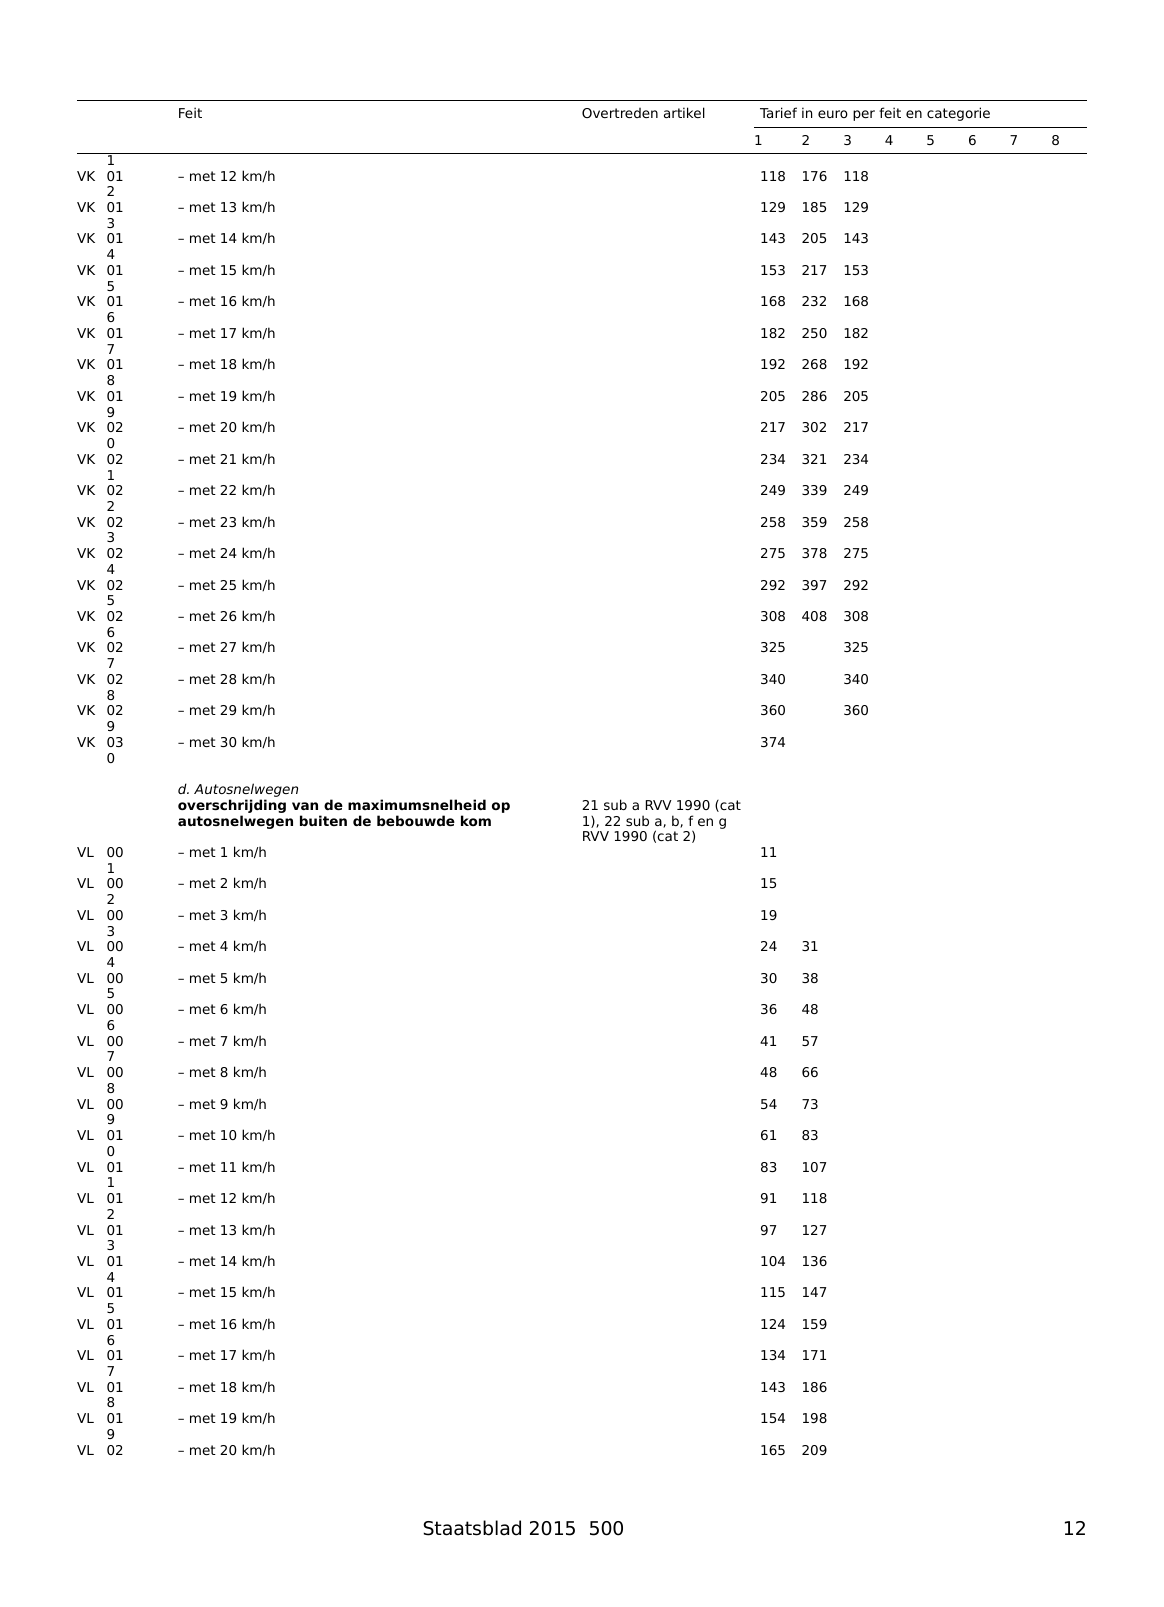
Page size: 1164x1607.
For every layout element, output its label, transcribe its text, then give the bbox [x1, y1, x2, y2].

table_cell [920, 1254, 962, 1285]
table_cell 168 [837, 294, 879, 326]
table_cell 4 [879, 128, 920, 153]
table_cell 127 [796, 1222, 837, 1254]
table_cell [1004, 1411, 1045, 1442]
table_cell 020 [101, 420, 136, 452]
table_cell [879, 971, 920, 1002]
table_cell 015 [101, 1285, 136, 1317]
table_cell VK [77, 703, 101, 735]
table_cell [879, 452, 920, 483]
table_cell 009 [101, 1096, 136, 1128]
table_cell [1004, 357, 1045, 389]
table_cell [962, 782, 1003, 798]
table_cell [1045, 1159, 1087, 1191]
table_cell [136, 766, 172, 782]
table_cell – met 27 km/h [172, 640, 576, 672]
table_cell [796, 640, 837, 672]
table_cell [1004, 231, 1045, 263]
table_cell [576, 1222, 754, 1254]
table_cell [920, 231, 962, 263]
table_cell – met 18 km/h [172, 1380, 576, 1411]
table_cell [1045, 735, 1087, 766]
table_cell [754, 154, 796, 168]
table_cell 54 [754, 1096, 796, 1128]
table_cell [962, 971, 1003, 1002]
table_cell 001 [101, 845, 136, 876]
table_cell [1045, 798, 1087, 845]
table_cell [879, 766, 920, 782]
table_cell VK [77, 169, 101, 200]
table_cell [136, 294, 172, 326]
table_cell – met 16 km/h [172, 1317, 576, 1348]
table_cell [576, 908, 754, 939]
table_cell [136, 939, 172, 971]
table_cell [920, 326, 962, 357]
table_cell [576, 939, 754, 971]
table_cell [962, 798, 1003, 845]
table_cell VK [77, 452, 101, 483]
table_cell [879, 1034, 920, 1065]
table_cell [1004, 1065, 1045, 1096]
table_cell 012 [101, 1191, 136, 1222]
table_cell VL [77, 971, 101, 1002]
table_cell [920, 1159, 962, 1191]
table_cell [136, 1096, 172, 1128]
table_cell [576, 1002, 754, 1033]
table_cell 198 [796, 1411, 837, 1442]
table_cell [837, 1191, 879, 1222]
table_cell [879, 798, 920, 845]
table_cell [1004, 845, 1045, 876]
table_cell [920, 1191, 962, 1222]
table_cell 250 [796, 326, 837, 357]
table_cell [136, 452, 172, 483]
table_cell 024 [101, 546, 136, 577]
table_cell VL [77, 876, 101, 908]
table_cell [962, 1443, 1003, 1458]
table_cell [920, 1222, 962, 1254]
table_cell [1045, 452, 1087, 483]
table_cell [576, 200, 754, 231]
table_cell 136 [796, 1254, 837, 1285]
table_cell 014 [101, 1254, 136, 1285]
table_cell VL [77, 1065, 101, 1096]
table_cell [576, 1159, 754, 1191]
table_cell [1004, 703, 1045, 735]
table_cell [136, 1254, 172, 1285]
table_cell [101, 798, 136, 845]
table_cell [1045, 1128, 1087, 1159]
table_cell [1004, 1380, 1045, 1411]
table_cell [879, 1096, 920, 1128]
table_cell [962, 1380, 1003, 1411]
table_cell [576, 640, 754, 672]
table_cell 171 [796, 1348, 837, 1379]
table_cell [1004, 939, 1045, 971]
table_cell VK [77, 609, 101, 640]
table_cell [796, 154, 837, 168]
table_cell [920, 200, 962, 231]
table_cell [1045, 1222, 1087, 1254]
table_cell VL [77, 1380, 101, 1411]
table_cell [879, 515, 920, 546]
table_cell [1004, 420, 1045, 452]
table_cell [1045, 357, 1087, 389]
table_cell [920, 845, 962, 876]
table_cell 016 [101, 1317, 136, 1348]
table_cell [77, 798, 101, 845]
table_cell VL [77, 1128, 101, 1159]
table_cell 011 [101, 1159, 136, 1191]
table_cell [1004, 798, 1045, 845]
table_cell VK [77, 672, 101, 703]
table_cell [1004, 1254, 1045, 1285]
table_cell [879, 1443, 920, 1458]
table_cell [962, 483, 1003, 514]
table_cell [920, 546, 962, 577]
table_cell [754, 782, 796, 798]
table_cell [1045, 546, 1087, 577]
table_cell [576, 326, 754, 357]
table_cell [962, 845, 1003, 876]
table_cell [1045, 294, 1087, 326]
table_cell [962, 1348, 1003, 1379]
table_cell 21 sub a RVV 1990 (cat 1), 22 sub a, b, f en g RVV 1990 (cat 2) [576, 798, 754, 845]
table_cell 217 [796, 263, 837, 294]
table_cell [576, 578, 754, 609]
table_cell [962, 1128, 1003, 1159]
table_cell [1045, 389, 1087, 420]
table_cell [920, 766, 962, 782]
table_cell 41 [754, 1034, 796, 1065]
table_cell [576, 766, 754, 782]
table_cell VL [77, 1002, 101, 1033]
table_cell [920, 1443, 962, 1458]
table_cell [136, 169, 172, 200]
table_cell [576, 231, 754, 263]
table_cell 018 [101, 357, 136, 389]
table_cell [101, 782, 136, 798]
table_cell [1045, 640, 1087, 672]
table_cell 205 [796, 231, 837, 263]
table_cell [920, 703, 962, 735]
table_cell – met 22 km/h [172, 483, 576, 514]
table_cell [962, 1411, 1003, 1442]
table_cell [879, 326, 920, 357]
table_cell 017 [101, 326, 136, 357]
table_cell 018 [101, 1380, 136, 1411]
table_cell VK [77, 231, 101, 263]
table_cell – met 9 km/h [172, 1096, 576, 1128]
table_cell [796, 845, 837, 876]
table_cell 205 [837, 389, 879, 420]
table_cell 002 [101, 876, 136, 908]
table_cell [1045, 154, 1087, 168]
table_cell 154 [754, 1411, 796, 1442]
table_cell [837, 798, 879, 845]
table_cell VK [77, 640, 101, 672]
table_cell [837, 1034, 879, 1065]
table_cell 015 [101, 263, 136, 294]
table_cell 029 [101, 703, 136, 735]
table_cell [962, 1034, 1003, 1065]
table_cell [1045, 420, 1087, 452]
table_cell 15 [754, 876, 796, 908]
table_cell – met 19 km/h [172, 1411, 576, 1442]
table_cell [576, 483, 754, 514]
table_cell [962, 735, 1003, 766]
table_cell [962, 609, 1003, 640]
table_cell [576, 845, 754, 876]
table_cell [962, 1317, 1003, 1348]
table_cell [1045, 1191, 1087, 1222]
table_cell 017 [101, 1348, 136, 1379]
table_cell [879, 357, 920, 389]
table_cell [962, 452, 1003, 483]
table_cell [962, 672, 1003, 703]
table_cell [837, 1159, 879, 1191]
table_cell [1004, 389, 1045, 420]
table_cell [920, 640, 962, 672]
table_cell 019 [101, 389, 136, 420]
table_cell [920, 672, 962, 703]
table_cell [576, 546, 754, 577]
table_cell 217 [754, 420, 796, 452]
table_cell 234 [754, 452, 796, 483]
table_cell [1004, 1034, 1045, 1065]
table_cell [837, 1380, 879, 1411]
table_cell [920, 1411, 962, 1442]
table_cell [962, 200, 1003, 231]
table_cell [879, 939, 920, 971]
table_cell VL [77, 1159, 101, 1191]
table_cell [879, 1065, 920, 1096]
table_cell VK [77, 420, 101, 452]
table_cell [837, 1002, 879, 1033]
table_cell VL [77, 1096, 101, 1128]
table_cell VL [77, 1348, 101, 1379]
table_cell [962, 703, 1003, 735]
table_cell 143 [754, 231, 796, 263]
table_cell 258 [754, 515, 796, 546]
table_cell [962, 231, 1003, 263]
table_cell – met 14 km/h [172, 1254, 576, 1285]
table_cell [1045, 766, 1087, 782]
table_cell [1045, 1034, 1087, 1065]
table_cell [962, 357, 1003, 389]
table_cell [920, 908, 962, 939]
table_cell [962, 1254, 1003, 1285]
table_cell [837, 845, 879, 876]
table_cell [879, 420, 920, 452]
table_cell 028 [101, 672, 136, 703]
table_cell [796, 798, 837, 845]
table_cell [136, 1285, 172, 1317]
table_cell [136, 609, 172, 640]
table_cell [136, 1222, 172, 1254]
table_cell 118 [754, 169, 796, 200]
table_cell [1004, 1348, 1045, 1379]
table_cell [1004, 908, 1045, 939]
table_cell [1045, 782, 1087, 798]
table_cell 104 [754, 1254, 796, 1285]
table_cell 292 [754, 578, 796, 609]
table_cell 030 [101, 735, 136, 766]
table_cell [920, 515, 962, 546]
table_cell [920, 1096, 962, 1128]
table_cell [136, 876, 172, 908]
table_cell [1004, 876, 1045, 908]
table_cell [136, 1159, 172, 1191]
table_cell [1004, 640, 1045, 672]
table_cell [879, 1411, 920, 1442]
table_cell 232 [796, 294, 837, 326]
table_cell [837, 1348, 879, 1379]
table_cell – met 25 km/h [172, 578, 576, 609]
table_cell [920, 1128, 962, 1159]
table_cell [1045, 971, 1087, 1002]
table_cell VL [77, 1285, 101, 1317]
table_cell [576, 357, 754, 389]
table_cell [920, 798, 962, 845]
table_cell [1045, 672, 1087, 703]
table_cell – met 21 km/h [172, 452, 576, 483]
table_header [136, 101, 172, 153]
table_cell VL [77, 845, 101, 876]
table_cell [879, 1159, 920, 1191]
table_cell 360 [754, 703, 796, 735]
table_cell [1004, 294, 1045, 326]
table_cell [962, 389, 1003, 420]
table_cell 292 [837, 578, 879, 609]
table_cell 275 [754, 546, 796, 577]
table_cell 19 [754, 908, 796, 939]
table_cell [962, 420, 1003, 452]
table_cell [920, 782, 962, 798]
table_cell [962, 578, 1003, 609]
table_cell [1004, 263, 1045, 294]
table_cell 209 [796, 1443, 837, 1458]
table_cell 153 [754, 263, 796, 294]
table_cell [576, 971, 754, 1002]
table_cell 308 [837, 609, 879, 640]
table_cell VK [77, 735, 101, 766]
table_cell [576, 1380, 754, 1411]
table_cell [172, 766, 576, 782]
table_cell [1004, 154, 1045, 168]
table_cell 61 [754, 1128, 796, 1159]
table_cell 217 [837, 420, 879, 452]
table_cell [879, 1317, 920, 1348]
table_cell [1004, 609, 1045, 640]
table_cell – met 20 km/h [172, 1443, 576, 1458]
table_cell [1004, 782, 1045, 798]
table_cell [1004, 1002, 1045, 1033]
table_cell – met 16 km/h [172, 294, 576, 326]
table_cell [837, 971, 879, 1002]
table_cell [962, 876, 1003, 908]
table_cell [1045, 1065, 1087, 1096]
table_cell 302 [796, 420, 837, 452]
table_cell [962, 1159, 1003, 1191]
table_cell [920, 294, 962, 326]
table_cell VK [77, 357, 101, 389]
table_cell – met 23 km/h [172, 515, 576, 546]
table_cell 6 [962, 128, 1003, 153]
table_cell [136, 735, 172, 766]
table_cell [1004, 515, 1045, 546]
table_cell [879, 294, 920, 326]
table_cell [576, 703, 754, 735]
table_cell [136, 357, 172, 389]
table_cell [576, 154, 754, 168]
table_cell 66 [796, 1065, 837, 1096]
table_cell [136, 420, 172, 452]
table_cell VK [77, 200, 101, 231]
table_cell VK [77, 326, 101, 357]
table_cell 022 [101, 483, 136, 514]
table_cell VK [77, 483, 101, 514]
table_cell 016 [101, 294, 136, 326]
table_cell [136, 703, 172, 735]
table_cell [879, 1191, 920, 1222]
table_cell [136, 640, 172, 672]
table_cell [962, 908, 1003, 939]
table_cell 48 [754, 1065, 796, 1096]
table_cell 014 [101, 231, 136, 263]
table_cell [1045, 169, 1087, 200]
table_cell 83 [754, 1159, 796, 1191]
table_cell [576, 735, 754, 766]
table_cell [920, 169, 962, 200]
table_cell [879, 1128, 920, 1159]
table_cell [576, 1096, 754, 1128]
table_cell 57 [796, 1034, 837, 1065]
table_cell – met 12 km/h [172, 1191, 576, 1222]
table_cell [1004, 1285, 1045, 1317]
table_cell [879, 169, 920, 200]
table_cell [1004, 200, 1045, 231]
table_cell [962, 546, 1003, 577]
table_cell 360 [837, 703, 879, 735]
table_cell [796, 908, 837, 939]
table_cell [879, 640, 920, 672]
table_cell – met 10 km/h [172, 1128, 576, 1159]
table_cell 021 [101, 452, 136, 483]
table_cell [1004, 1159, 1045, 1191]
table_cell 007 [101, 1034, 136, 1065]
table_cell 97 [754, 1222, 796, 1254]
table_cell [136, 389, 172, 420]
table_cell [796, 672, 837, 703]
table_cell [576, 1348, 754, 1379]
table_cell [1045, 1380, 1087, 1411]
table_cell [796, 766, 837, 782]
table_cell [1045, 1096, 1087, 1128]
table_cell 258 [837, 515, 879, 546]
table_cell 2 [796, 128, 837, 153]
table_cell – met 5 km/h [172, 971, 576, 1002]
table_cell [101, 766, 136, 782]
table_cell – met 29 km/h [172, 703, 576, 735]
table_cell [1045, 609, 1087, 640]
table_cell [576, 1254, 754, 1285]
table_cell [962, 766, 1003, 782]
table_cell VL [77, 1191, 101, 1222]
table_cell [576, 1317, 754, 1348]
table_cell [962, 1065, 1003, 1096]
table_cell 118 [796, 1191, 837, 1222]
table_cell [1045, 1002, 1087, 1033]
table_cell 147 [796, 1285, 837, 1317]
table_cell [576, 389, 754, 420]
table_cell [1045, 908, 1087, 939]
table_cell 31 [796, 939, 837, 971]
table_cell VL [77, 1222, 101, 1254]
table_cell VL [77, 1034, 101, 1065]
table_header Overtreden artikel [576, 101, 754, 153]
table_cell [837, 939, 879, 971]
table_cell – met 1 km/h [172, 845, 576, 876]
table_cell VK [77, 294, 101, 326]
table_cell [962, 515, 1003, 546]
table_cell [879, 578, 920, 609]
table_cell VK [77, 515, 101, 546]
table_cell [837, 766, 879, 782]
table_cell [837, 1065, 879, 1096]
table_cell [879, 735, 920, 766]
table_cell [879, 1380, 920, 1411]
table_cell 374 [754, 735, 796, 766]
table_cell 5 [920, 128, 962, 153]
table_cell [136, 483, 172, 514]
table_cell [920, 1348, 962, 1379]
table_cell [1004, 1128, 1045, 1159]
table_cell [1045, 326, 1087, 357]
table_cell [136, 515, 172, 546]
table_cell [1045, 845, 1087, 876]
table_cell [1045, 1317, 1087, 1348]
table_cell – met 28 km/h [172, 672, 576, 703]
table_cell [879, 154, 920, 168]
table_cell – met 30 km/h [172, 735, 576, 766]
table_cell [1004, 326, 1045, 357]
table_cell 176 [796, 169, 837, 200]
table_cell 013 [101, 200, 136, 231]
table_cell [136, 326, 172, 357]
table_cell [837, 735, 879, 766]
table_cell 340 [837, 672, 879, 703]
table_cell – met 13 km/h [172, 1222, 576, 1254]
table_cell 408 [796, 609, 837, 640]
table_cell [920, 939, 962, 971]
table_cell [576, 609, 754, 640]
table_cell [136, 578, 172, 609]
table_cell 02 [101, 1443, 136, 1458]
table_cell [77, 766, 101, 782]
table_cell [920, 154, 962, 168]
table_cell [879, 389, 920, 420]
table_cell [1004, 1191, 1045, 1222]
table_cell [879, 672, 920, 703]
table_cell [136, 1411, 172, 1442]
table_cell 38 [796, 971, 837, 1002]
table_cell 286 [796, 389, 837, 420]
table_cell [77, 782, 101, 798]
table_cell 7 [1004, 128, 1045, 153]
table_cell [962, 294, 1003, 326]
table_cell 129 [837, 200, 879, 231]
table_cell [837, 154, 879, 168]
table_cell [576, 169, 754, 200]
table_cell [920, 1317, 962, 1348]
table_cell [576, 294, 754, 326]
table_cell 325 [754, 640, 796, 672]
table_cell [962, 263, 1003, 294]
table_cell [879, 845, 920, 876]
table_cell – met 8 km/h [172, 1065, 576, 1096]
table_cell VK [77, 263, 101, 294]
table_cell [576, 1191, 754, 1222]
table_cell [136, 908, 172, 939]
table_cell 1 [101, 154, 136, 168]
table_cell [1045, 483, 1087, 514]
table_cell [920, 1034, 962, 1065]
table_cell [1004, 672, 1045, 703]
table_cell [796, 876, 837, 908]
table_cell [879, 876, 920, 908]
table_cell [920, 263, 962, 294]
table_cell – met 13 km/h [172, 200, 576, 231]
table_cell [1004, 766, 1045, 782]
table_cell [576, 1411, 754, 1442]
table_cell 026 [101, 609, 136, 640]
table_cell [962, 154, 1003, 168]
table_cell [576, 263, 754, 294]
table_cell VK [77, 389, 101, 420]
table_cell 019 [101, 1411, 136, 1442]
table_cell [879, 1222, 920, 1254]
table_cell 107 [796, 1159, 837, 1191]
table_cell 11 [754, 845, 796, 876]
table_cell [1045, 1348, 1087, 1379]
table_cell – met 15 km/h [172, 263, 576, 294]
table_cell [837, 1128, 879, 1159]
table_cell – met 7 km/h [172, 1034, 576, 1065]
table_cell 268 [796, 357, 837, 389]
table_cell 378 [796, 546, 837, 577]
table_cell 36 [754, 1002, 796, 1033]
table_cell 182 [754, 326, 796, 357]
table_cell 48 [796, 1002, 837, 1033]
table_cell [1004, 735, 1045, 766]
table_cell 115 [754, 1285, 796, 1317]
table_cell 1 [754, 128, 796, 153]
table_cell [920, 1002, 962, 1033]
table_cell 340 [754, 672, 796, 703]
table_cell – met 26 km/h [172, 609, 576, 640]
table_cell 73 [796, 1096, 837, 1128]
table_cell [576, 515, 754, 546]
table_cell [920, 452, 962, 483]
table_cell [1004, 578, 1045, 609]
table_cell – met 3 km/h [172, 908, 576, 939]
table_cell 8 [1045, 128, 1087, 153]
table_cell [879, 1285, 920, 1317]
table_cell 397 [796, 578, 837, 609]
table_cell [576, 1443, 754, 1458]
table_cell [1045, 1254, 1087, 1285]
table_cell 249 [837, 483, 879, 514]
table_cell [962, 1285, 1003, 1317]
table_cell [962, 1191, 1003, 1222]
table_cell [962, 939, 1003, 971]
table_cell [1045, 703, 1087, 735]
table_cell [1045, 1443, 1087, 1458]
table_cell [920, 483, 962, 514]
table_cell 91 [754, 1191, 796, 1222]
table_cell 003 [101, 908, 136, 939]
table_cell – met 24 km/h [172, 546, 576, 577]
table_cell – met 19 km/h [172, 389, 576, 420]
table_cell [576, 1034, 754, 1065]
table_cell 124 [754, 1317, 796, 1348]
table_cell 83 [796, 1128, 837, 1159]
table_cell 143 [754, 1380, 796, 1411]
table_cell [136, 798, 172, 845]
table_cell 275 [837, 546, 879, 577]
table_cell – met 14 km/h [172, 231, 576, 263]
table_cell [1045, 515, 1087, 546]
table_cell d. Autosnelwegen [172, 782, 576, 798]
table_cell [920, 1065, 962, 1096]
table_cell [136, 845, 172, 876]
table_cell [136, 546, 172, 577]
table_cell [136, 1348, 172, 1379]
table_cell [1004, 452, 1045, 483]
table_cell [837, 1411, 879, 1442]
table_cell [879, 782, 920, 798]
table_cell [879, 1002, 920, 1033]
table_cell – met 11 km/h [172, 1159, 576, 1191]
table_cell – met 4 km/h [172, 939, 576, 971]
table_cell [136, 231, 172, 263]
table_cell [962, 1096, 1003, 1128]
table_cell VK [77, 578, 101, 609]
table_cell [576, 420, 754, 452]
table_cell [1004, 1443, 1045, 1458]
table_cell [1045, 1285, 1087, 1317]
table_cell [1004, 971, 1045, 1002]
table_cell [576, 1128, 754, 1159]
table_cell [1045, 200, 1087, 231]
table_cell – met 2 km/h [172, 876, 576, 908]
table_cell [920, 420, 962, 452]
table_cell VL [77, 1317, 101, 1348]
table_cell VL [77, 939, 101, 971]
table_cell [879, 231, 920, 263]
table_cell [1045, 939, 1087, 971]
table_cell [920, 735, 962, 766]
table_cell 3 [837, 128, 879, 153]
table_cell [879, 609, 920, 640]
table_cell VL [77, 908, 101, 939]
table_cell [1004, 1096, 1045, 1128]
table_cell 321 [796, 452, 837, 483]
table_cell 012 [101, 169, 136, 200]
table_cell overschrijding van de maximumsnelheid op autosnelwegen buiten de bebouwde kom [172, 798, 576, 845]
table_cell 308 [754, 609, 796, 640]
table_cell 30 [754, 971, 796, 1002]
table_cell [1004, 1222, 1045, 1254]
table_cell [920, 389, 962, 420]
table_cell – met 18 km/h [172, 357, 576, 389]
table_cell 205 [754, 389, 796, 420]
table_cell 134 [754, 1348, 796, 1379]
table_cell [879, 703, 920, 735]
table_cell [837, 782, 879, 798]
table_cell [136, 200, 172, 231]
table_cell – met 17 km/h [172, 326, 576, 357]
table_cell [1004, 169, 1045, 200]
table_cell [879, 483, 920, 514]
table_cell 339 [796, 483, 837, 514]
table_cell [1045, 876, 1087, 908]
table_cell [920, 1380, 962, 1411]
table_cell 168 [754, 294, 796, 326]
table_cell 006 [101, 1002, 136, 1033]
table_cell [136, 263, 172, 294]
table_cell 159 [796, 1317, 837, 1348]
table_cell [136, 1128, 172, 1159]
table_cell [576, 452, 754, 483]
table_cell [962, 326, 1003, 357]
table_cell [136, 1191, 172, 1222]
table_cell [576, 782, 754, 798]
table_cell [920, 1285, 962, 1317]
table_cell [1004, 546, 1045, 577]
table_cell – met 17 km/h [172, 1348, 576, 1379]
table_cell VL [77, 1443, 101, 1458]
table_cell – met 12 km/h [172, 169, 576, 200]
table_cell [879, 908, 920, 939]
table_cell 165 [754, 1443, 796, 1458]
table_cell [879, 200, 920, 231]
table_cell [920, 357, 962, 389]
table_cell [136, 1380, 172, 1411]
table_cell [796, 735, 837, 766]
table_cell [962, 640, 1003, 672]
table_cell VL [77, 1411, 101, 1442]
table_cell [879, 263, 920, 294]
table_cell [576, 876, 754, 908]
table_cell [1045, 263, 1087, 294]
table_cell [879, 1254, 920, 1285]
table_cell 249 [754, 483, 796, 514]
table_cell 325 [837, 640, 879, 672]
table_cell [837, 1317, 879, 1348]
table_cell [796, 782, 837, 798]
table_cell 005 [101, 971, 136, 1002]
table_cell [1045, 1411, 1087, 1442]
table_cell 004 [101, 939, 136, 971]
table_cell 013 [101, 1222, 136, 1254]
table_cell 185 [796, 200, 837, 231]
table_cell 359 [796, 515, 837, 546]
table_cell 234 [837, 452, 879, 483]
table_cell [136, 1065, 172, 1096]
table_cell [136, 1034, 172, 1065]
table_cell [837, 1285, 879, 1317]
table_cell [837, 1096, 879, 1128]
table_cell [576, 672, 754, 703]
table_cell – met 6 km/h [172, 1002, 576, 1033]
table_cell [837, 908, 879, 939]
table_cell [136, 1317, 172, 1348]
table_cell [962, 1002, 1003, 1033]
table_cell [837, 1222, 879, 1254]
table_cell [837, 1443, 879, 1458]
table_cell [136, 672, 172, 703]
table_cell [136, 154, 172, 168]
table_cell 027 [101, 640, 136, 672]
table_cell [920, 971, 962, 1002]
table_cell 192 [754, 357, 796, 389]
table_header [77, 101, 101, 153]
table_cell [1045, 578, 1087, 609]
table_cell [754, 798, 796, 845]
table_cell [136, 1002, 172, 1033]
table_cell – met 15 km/h [172, 1285, 576, 1317]
table_cell [879, 1348, 920, 1379]
table_cell [962, 1222, 1003, 1254]
table_cell 023 [101, 515, 136, 546]
table_cell [136, 971, 172, 1002]
table_cell VK [77, 546, 101, 577]
table_cell 025 [101, 578, 136, 609]
table_cell [879, 546, 920, 577]
table_cell 153 [837, 263, 879, 294]
table_cell – met 20 km/h [172, 420, 576, 452]
table_header Tarief in euro per feit en categorie [754, 101, 1087, 127]
table_cell [920, 578, 962, 609]
table_cell [837, 1254, 879, 1285]
table_cell [136, 782, 172, 798]
table_cell 143 [837, 231, 879, 263]
table_cell VL [77, 1254, 101, 1285]
table_cell 24 [754, 939, 796, 971]
table_cell [136, 1443, 172, 1458]
table_cell [754, 766, 796, 782]
table_header Feit [172, 101, 576, 153]
table_cell [576, 1285, 754, 1317]
table_cell [920, 876, 962, 908]
table_cell [1004, 1317, 1045, 1348]
table_cell [920, 609, 962, 640]
table_cell 192 [837, 357, 879, 389]
table_cell [1004, 483, 1045, 514]
table_cell 118 [837, 169, 879, 200]
table_header [101, 101, 136, 153]
table_cell 182 [837, 326, 879, 357]
table_cell [77, 154, 101, 168]
table_cell [796, 703, 837, 735]
table_cell [576, 1065, 754, 1096]
table_cell [1045, 231, 1087, 263]
table_cell 010 [101, 1128, 136, 1159]
table_cell [962, 169, 1003, 200]
table_cell [172, 154, 576, 168]
table_cell 186 [796, 1380, 837, 1411]
table_cell 008 [101, 1065, 136, 1096]
table_cell 129 [754, 200, 796, 231]
table_cell [837, 876, 879, 908]
